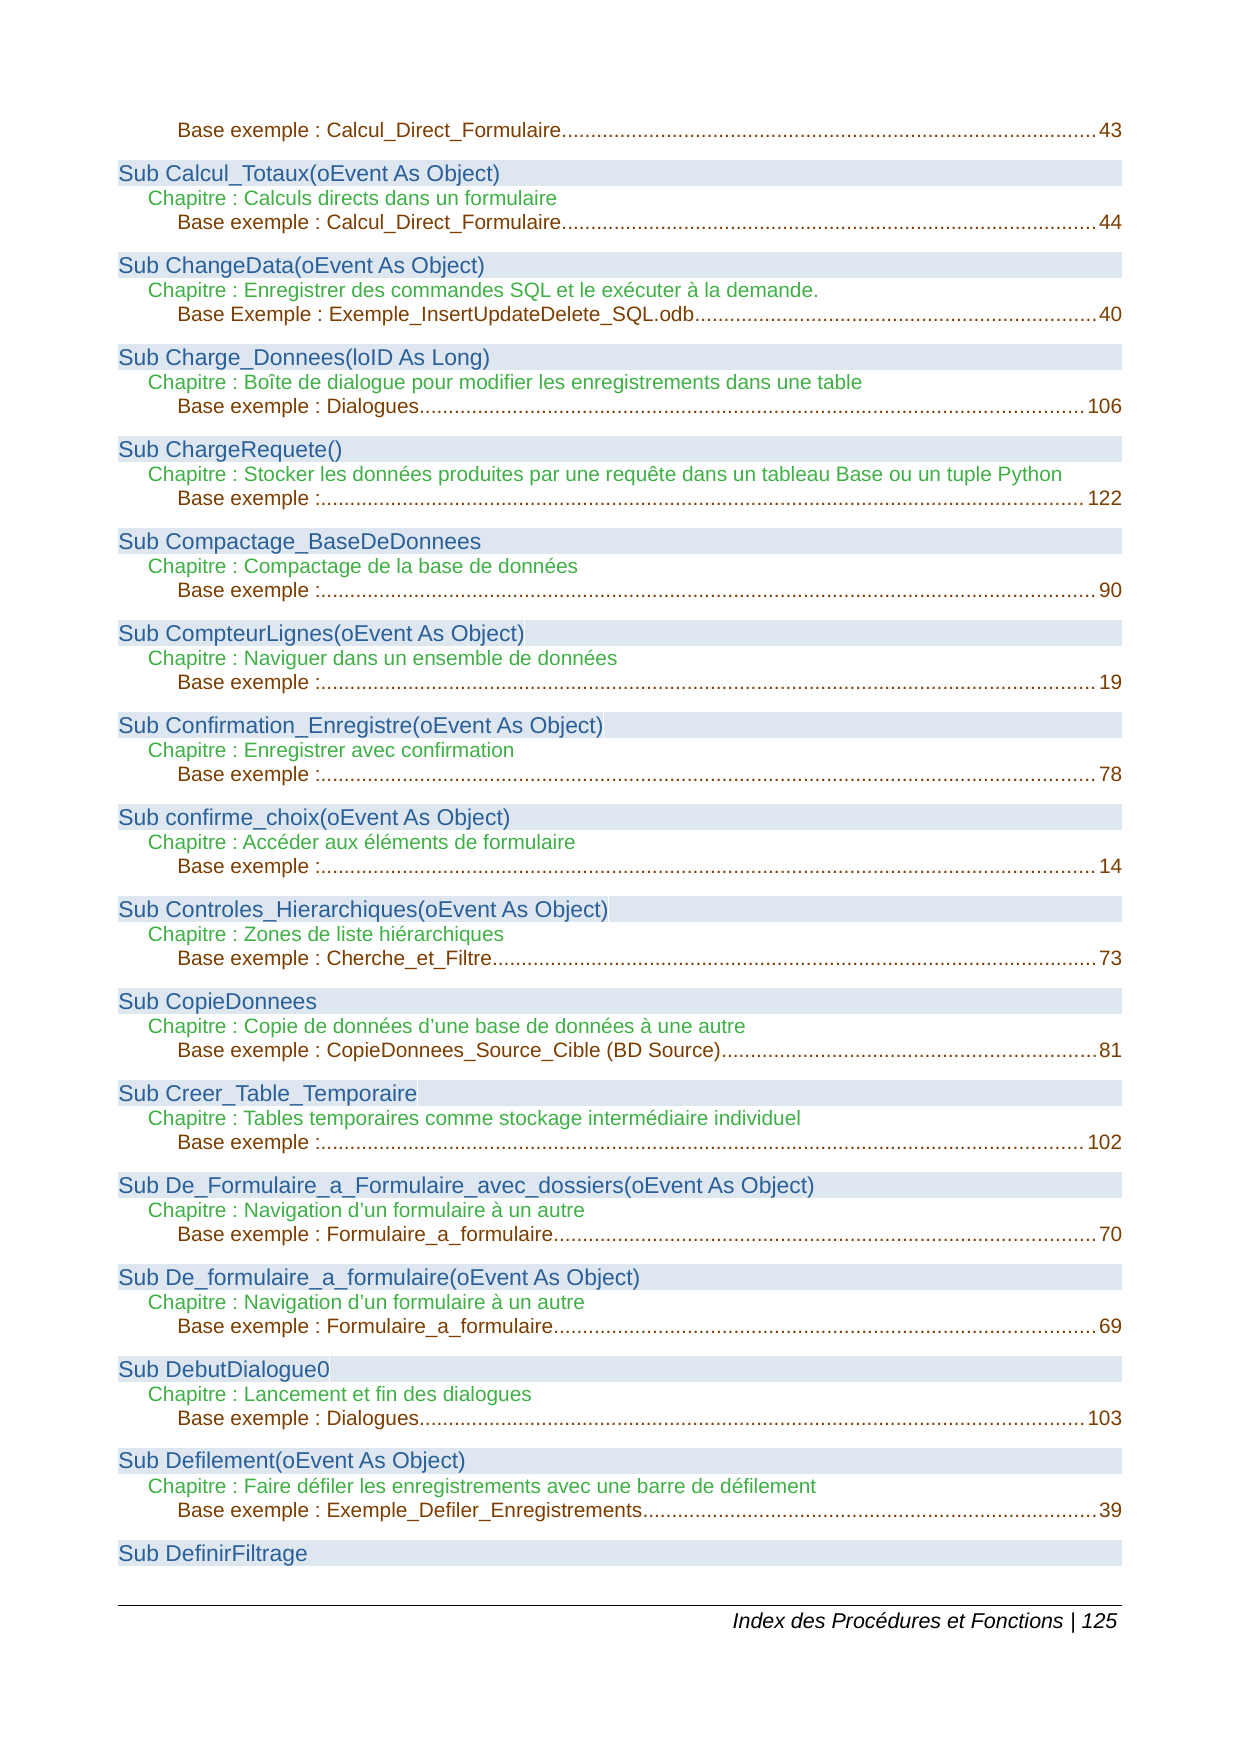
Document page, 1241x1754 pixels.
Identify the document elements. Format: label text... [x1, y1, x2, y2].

text Chapitre : Zones de liste hiérarchiques [148, 922, 1122, 946]
text Base exemple : Formulaire_a_formulaire 70 [177, 1222, 1122, 1246]
text Base exemple : Cherche_et_Filtre 73 [177, 946, 1122, 970]
text Base exemple : 19 [177, 670, 1122, 694]
text Base exemple : Calcul_Direct_Formulaire 44 [177, 210, 1122, 234]
text Chapitre : Navigation d’un formulaire à un autre [148, 1198, 1122, 1222]
text Chapitre : Compactage de la base de données [148, 554, 1122, 578]
text Base exemple : 90 [177, 578, 1122, 602]
text Chapitre : Stocker les données produites par une requête dans un tableau Base ou un tuple Python [148, 462, 1122, 486]
text Base exemple : 78 [177, 762, 1122, 786]
text Chapitre : Naviguer dans un ensemble de données [148, 646, 1122, 670]
text Base exemple : 122 [177, 486, 1122, 510]
text Chapitre : Faire défiler les enregistrements avec une barre de défilement [148, 1474, 1122, 1498]
text Chapitre : Enregistrer avec confirmation [148, 738, 1122, 762]
text Base exemple : Formulaire_a_formulaire 69 [177, 1314, 1122, 1338]
text Chapitre : Boîte de dialogue pour modifier les enregistrements dans une table [148, 370, 1122, 394]
text Base exemple : Calcul_Direct_Formulaire 43 [177, 118, 1122, 142]
text Base exemple : 14 [177, 854, 1122, 878]
text Chapitre : Copie de données d’une base de données à une autre [148, 1014, 1122, 1038]
text Chapitre : Lancement et fin des dialogues [148, 1382, 1122, 1406]
text Base exemple : Dialogues 103 [177, 1406, 1122, 1430]
text Base exemple : CopieDonnees_Source_Cible (BD Source) 81 [177, 1038, 1122, 1062]
text Chapitre : Enregistrer des commandes SQL et le exécuter à la demande. [148, 278, 1122, 302]
text Base Exemple : Exemple_InsertUpdateDelete_SQL.odb 40 [177, 302, 1122, 326]
text Chapitre : Tables temporaires comme stockage intermédiaire individuel [148, 1106, 1122, 1130]
text Base exemple : Dialogues 106 [177, 394, 1122, 418]
text Chapitre : Navigation d’un formulaire à un autre [148, 1290, 1122, 1314]
text Chapitre : Calculs directs dans un formulaire [148, 186, 1122, 210]
text Base exemple : Exemple_Defiler_Enregistrements 39 [177, 1498, 1122, 1522]
text Chapitre : Accéder aux éléments de formulaire [148, 830, 1122, 854]
text Base exemple : 102 [177, 1130, 1122, 1154]
